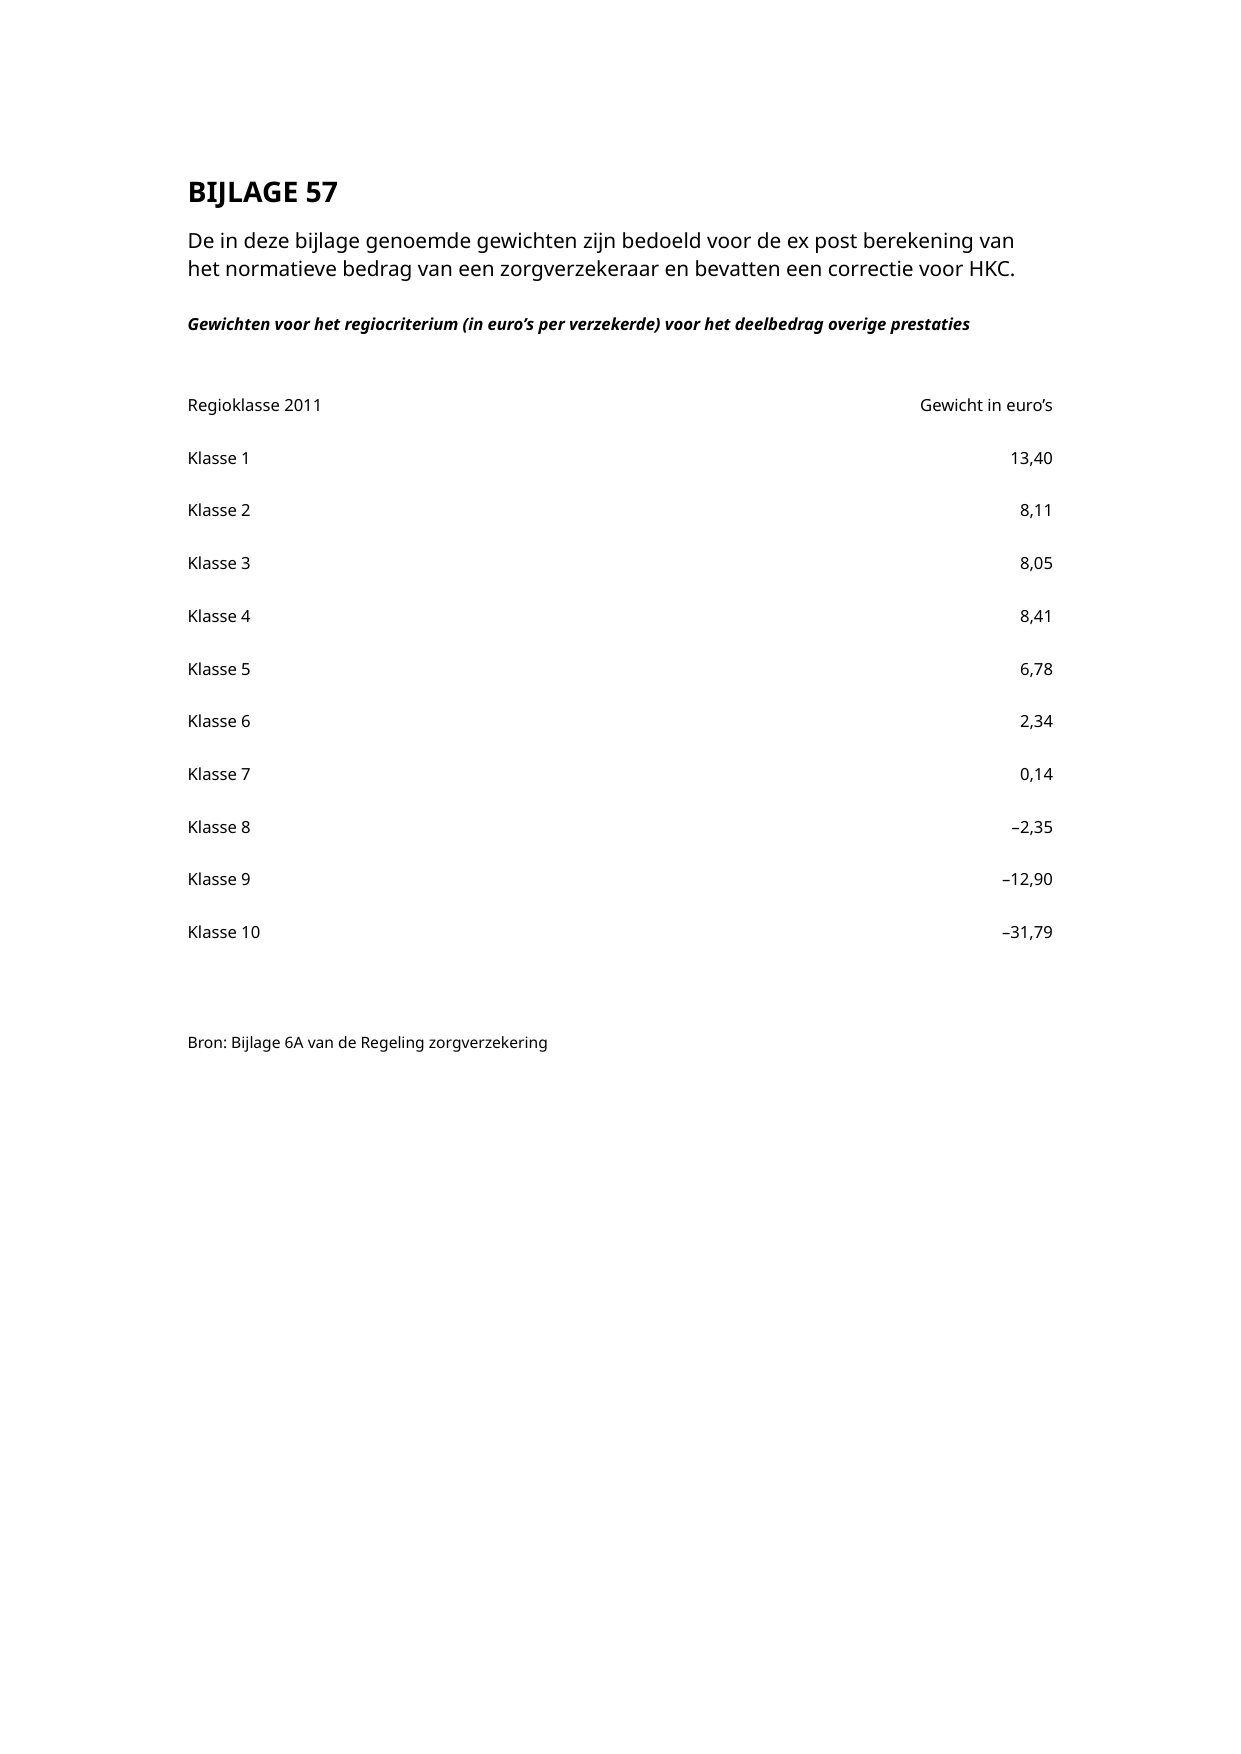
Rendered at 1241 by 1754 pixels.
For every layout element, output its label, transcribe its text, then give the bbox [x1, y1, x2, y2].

table_cell Klasse 6 [188, 710, 620, 763]
table_cell Klasse 10 [188, 921, 620, 973]
table_cell 6,78 [620, 657, 1053, 710]
text Bron: Bijlage 6A van de Regeling zorgverzekering [187, 1032, 1053, 1053]
table_cell 0,14 [620, 763, 1053, 815]
table_cell 13,40 [620, 446, 1053, 499]
subtitle BIJLAGE 57 [187, 172, 1053, 211]
table_cell –31,79 [620, 921, 1053, 973]
text De in deze bijlage genoemde gewichten zijn bedoeld voor de ex post berekening van het normatieve bedrag van een zorgverzekeraar en bevatten een correctie voor HKC. [187, 226, 1053, 283]
table_cell Klasse 3 [188, 552, 620, 604]
table_header Regioklasse 2011 [188, 394, 620, 446]
text Gewichten voor het regiocriterium (in euro’s per verzekerde) voor het deelbedrag overige prestaties [187, 313, 1053, 336]
table_cell Klasse 2 [188, 499, 620, 552]
table_cell Klasse 9 [188, 868, 620, 921]
table_cell –12,90 [620, 868, 1053, 921]
table_header Gewicht in euro’s [620, 394, 1053, 446]
table_cell Klasse 5 [188, 657, 620, 710]
table_cell 8,05 [620, 552, 1053, 604]
table_cell Klasse 7 [188, 763, 620, 815]
table_cell –2,35 [620, 815, 1053, 868]
table_cell Klasse 1 [188, 446, 620, 499]
table_cell Klasse 4 [188, 605, 620, 657]
table_cell 8,11 [620, 499, 1053, 552]
table_cell 8,41 [620, 605, 1053, 657]
table_cell 2,34 [620, 710, 1053, 763]
table_cell Klasse 8 [188, 815, 620, 868]
